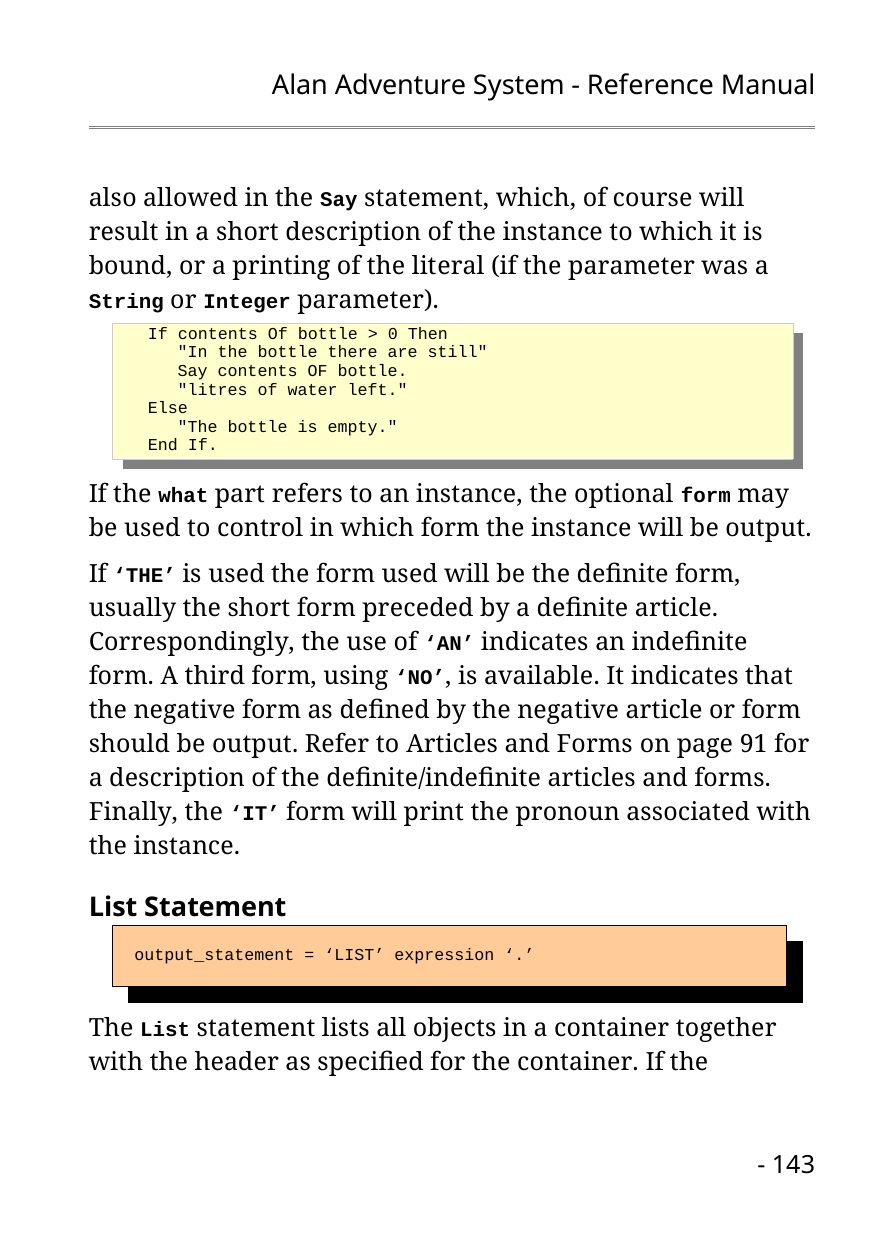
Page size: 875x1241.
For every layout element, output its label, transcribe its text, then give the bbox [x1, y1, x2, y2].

subtitle List Statement [88, 887, 815, 924]
text If the what part refers to an instance, the optional form may be used to control in which form the instance will be output. [88, 476, 815, 543]
text If contents Of bottle > 0 Then "In the bottle there are still" Say contents OF bottle. "litres of water left." Else "The bottle is empty." End If. [113, 324, 793, 458]
text also allowed in the Say statement, which, of course will result in a short description of the instance to which it is bound, or a printing of the lit­eral (if the parameter was a String or Integer parameter). [88, 180, 815, 316]
text The List statement lists all objects in a container together with the header as specified for the container. If the [88, 1010, 815, 1078]
text output_statement = ‘LIST’ expression ‘.’ [113, 926, 786, 986]
text If ‘THE’ is used the form used will be the definite form, usually the short form preceded by a definite article. Correspondingly, the use of ‘AN’ indicates an indefinite form. A third form, using ‘NO’, is available. It indicates that the negative form as defined by the negative article or form should be output. Refer to Articles and Forms on page 71 for a description of the definite/indefinite articles and forms. Finally, the ‘IT’ form will print the pronoun associated with the instance. [88, 556, 815, 862]
